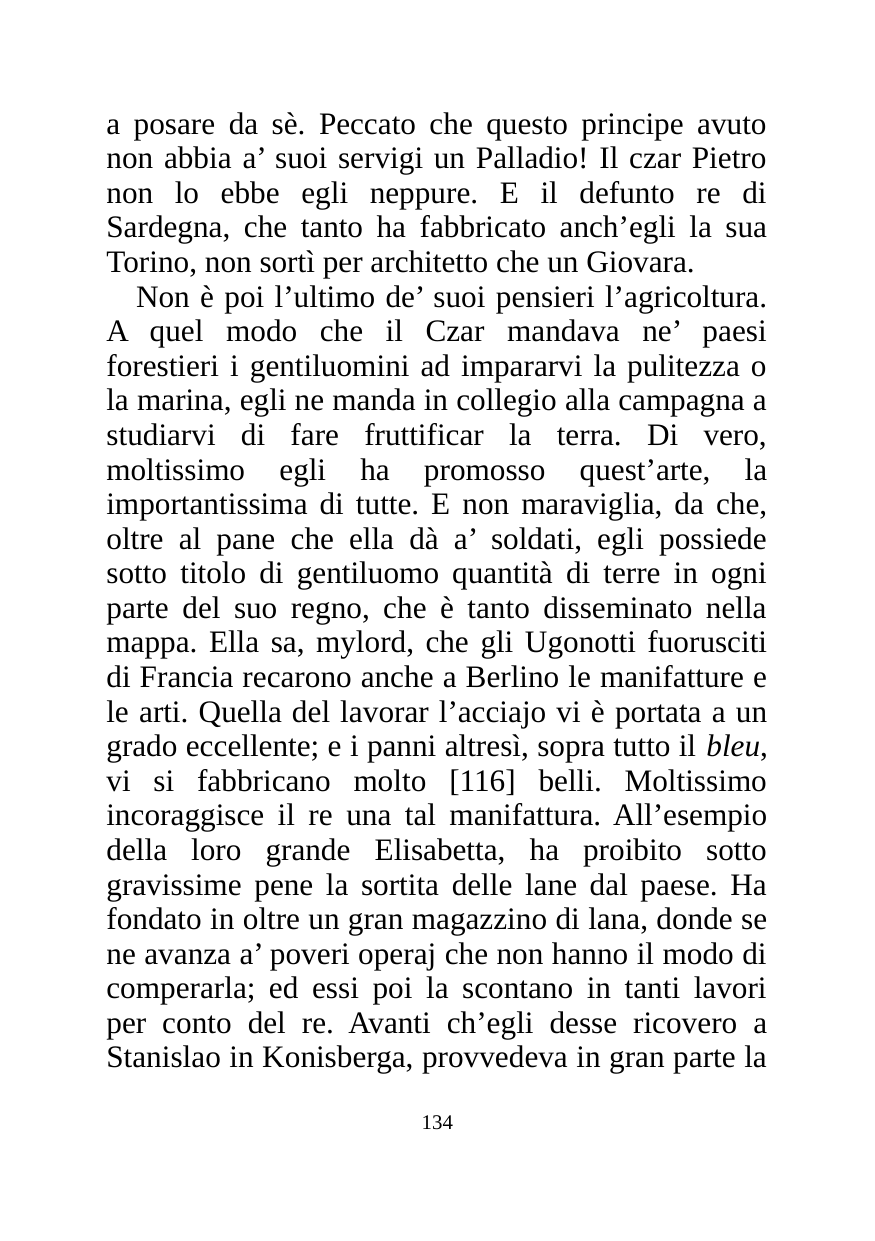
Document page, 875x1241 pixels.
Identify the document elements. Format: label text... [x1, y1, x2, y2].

text a posare da sè. Peccato che questo principe avuto non abbia a’ suoi servigi un Palladio! Il czar Pietro non lo ebbe egli neppure. E il defunto re di Sardegna, che tanto ha fabbricato anch’egli la sua Torino, non sortì per architetto che un Giovara. [106, 106, 768, 279]
text Non è poi l’ultimo de’ suoi pensieri l’agricoltura. A quel modo che il Czar mandava ne’ paesi forestieri i gentiluomini ad impararvi la pulitezza o la marina, egli ne manda in collegio alla campagna a studiarvi di fare fruttificar la terra. Di vero, moltissimo egli ha promosso quest’arte, la importantissima di tutte. E non maraviglia, da che, oltre al pane che ella dà a’ soldati, egli possiede sotto titolo di gentiluomo quantità di terre in ogni parte del suo regno, che è tanto disseminato nella mappa. Ella sa, mylord, che gli Ugonotti fuorusciti di Francia recarono anche a Berlino le manifatture e le arti. Quella del lavorar l’acciajo vi è portata a un grado eccellente; e i panni altresì, sopra tutto il bleu, vi si fabbricano molto [116] belli. Moltissimo incoraggisce il re una tal manifattura. All’esempio della loro grande Elisabetta, ha proibito sotto gravissime pene la sortita delle lane dal paese. Ha fondato in oltre un gran magazzino di lana, donde se ne avanza a’ poveri operaj che non hanno il modo di comperarla; ed essi poi la scontano in tanti lavori per conto del re. Avanti ch’egli desse ricovero a Stanislao in Konisberga, provvedeva in gran parte la [106, 279, 768, 1074]
